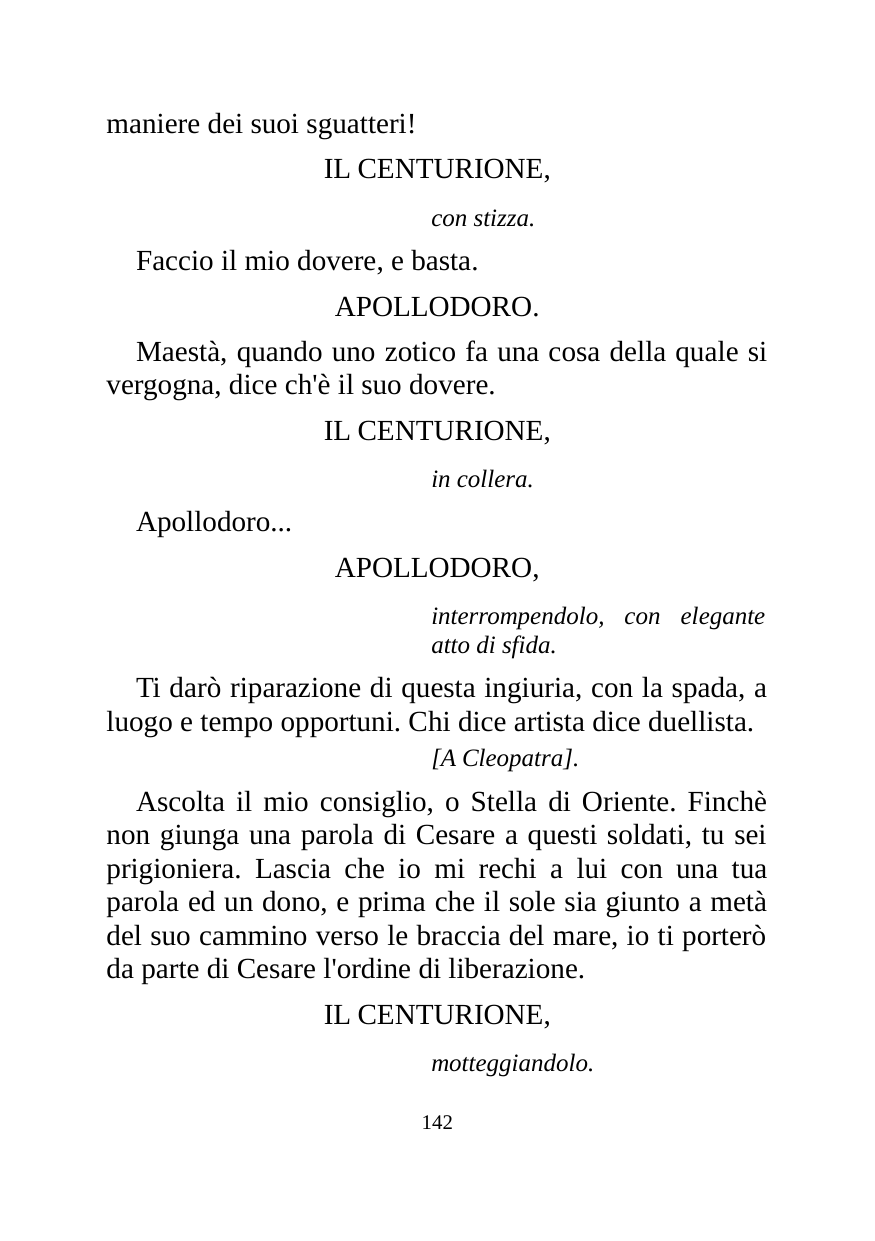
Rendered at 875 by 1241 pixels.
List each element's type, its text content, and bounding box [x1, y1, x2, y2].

text in collera. [431, 464, 768, 493]
text [A Cleopatra]. [431, 743, 768, 772]
text Maestà, quando uno zotico fa una cosa della quale si vergogna, dice ch'è il suo dovere. [106, 334, 768, 401]
text Faccio il mio dovere, e basta. [106, 243, 768, 277]
text IL CENTURIONE, [106, 413, 768, 446]
text Ti darò riparazione di questa ingiuria, con la spada, a luogo e tempo opportuni. Chi dice artista dice duellista. [106, 670, 768, 737]
text APOLLODORO, [106, 550, 768, 583]
text maniere dei suoi sguatteri! [106, 106, 768, 140]
text APOLLODORO. [106, 289, 768, 322]
text Apollodoro... [106, 504, 768, 538]
text IL CENTURIONE, [106, 152, 768, 185]
text IL CENTURIONE, [106, 997, 768, 1031]
text motteggiandolo. [431, 1048, 768, 1077]
text interrompendolo, con elegante atto di sfida. [431, 601, 768, 659]
text con stizza. [431, 203, 768, 232]
text Ascolta il mio consiglio, o Stella di Oriente. Finchè non giunga una parola di Cesare a questi soldati, tu sei prigioniera. Lascia che io mi rechi a lui con una tua parola ed un dono, e prima che il sole sia giunto a metà del suo cammino verso le braccia del mare, io ti porterò da parte di Cesare l'ordine di liberazione. [106, 784, 768, 985]
